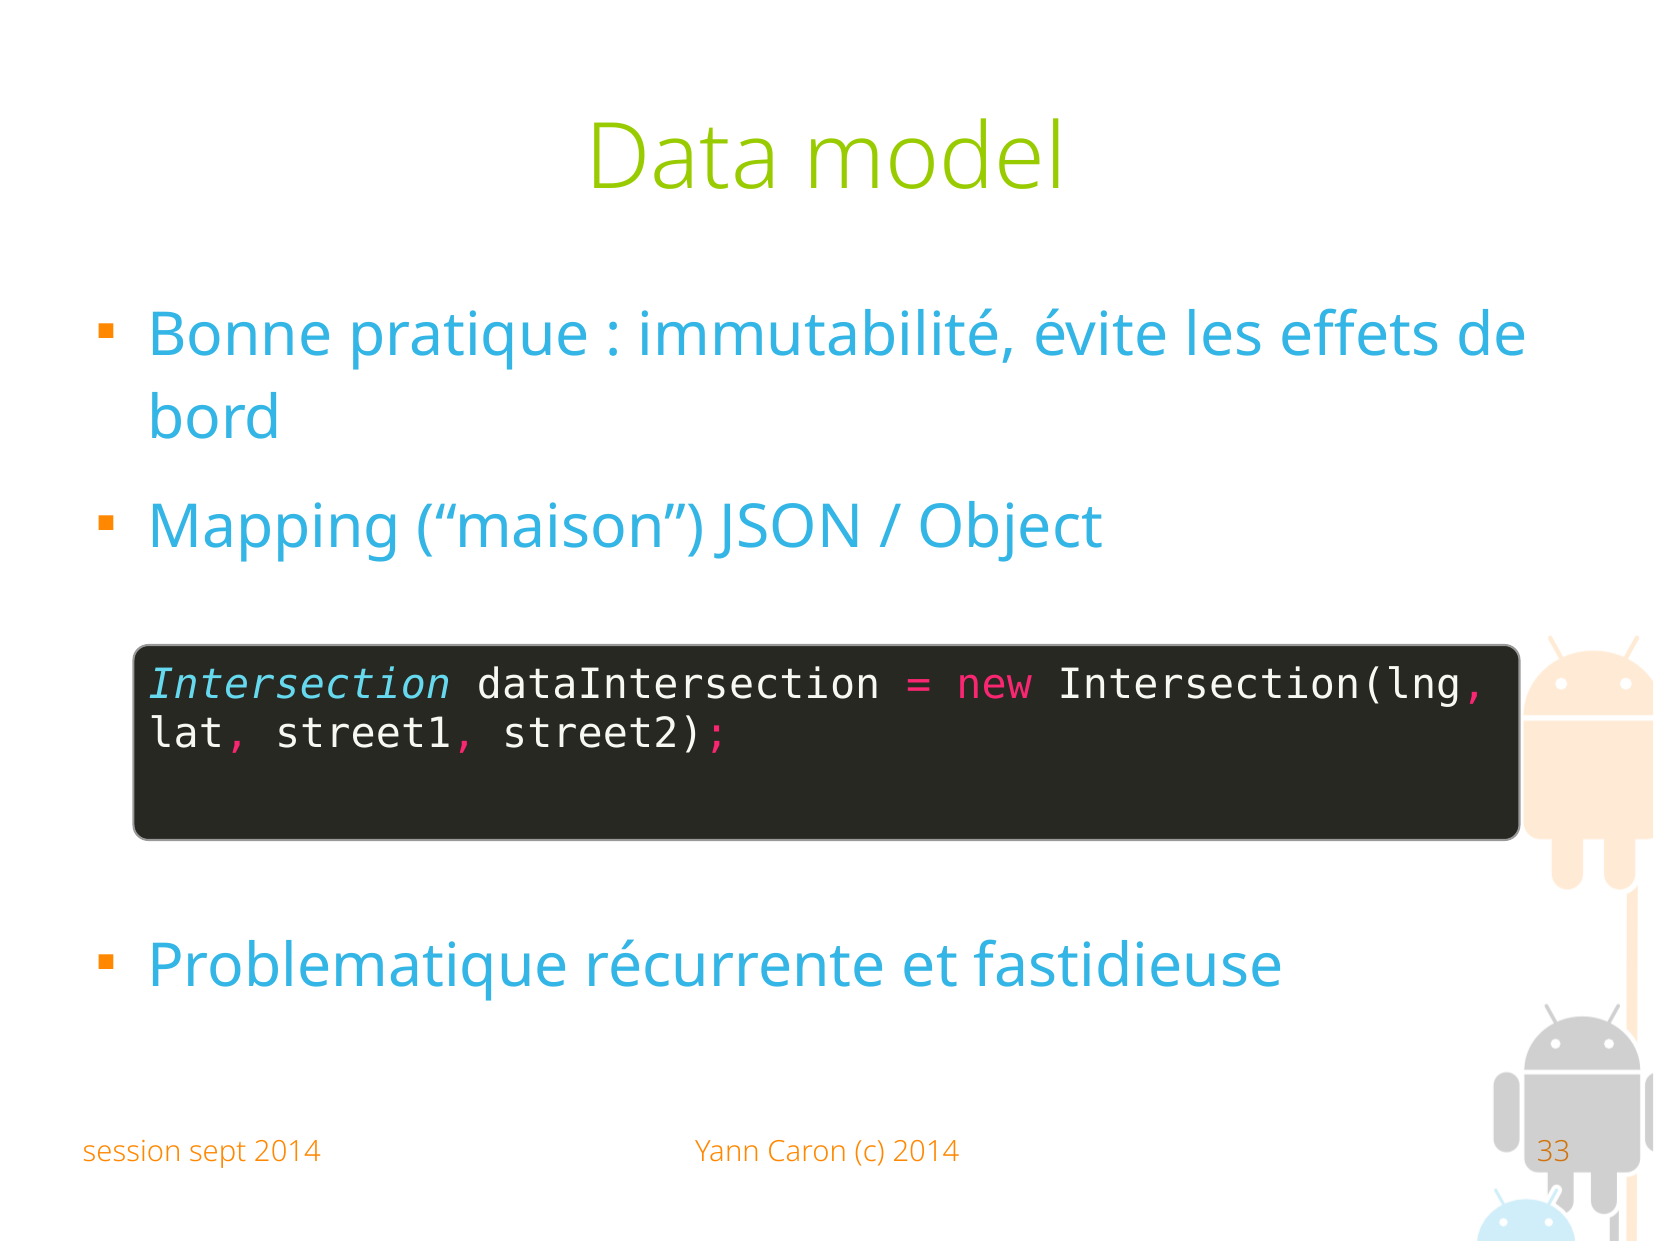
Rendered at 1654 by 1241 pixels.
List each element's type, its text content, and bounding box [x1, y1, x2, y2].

list Bonne pratique : immutabilité, évite les effets de bord Mapping (“maison”) JSON / Object Problematique récurrente et fastidieuse [82, 290, 1571, 1010]
picture [240, 423, 1654, 1241]
text_box Intersection dataIntersection = new Intersection(lng, lat, street1, street2); [133, 645, 1520, 841]
title Data model [82, 49, 1571, 257]
